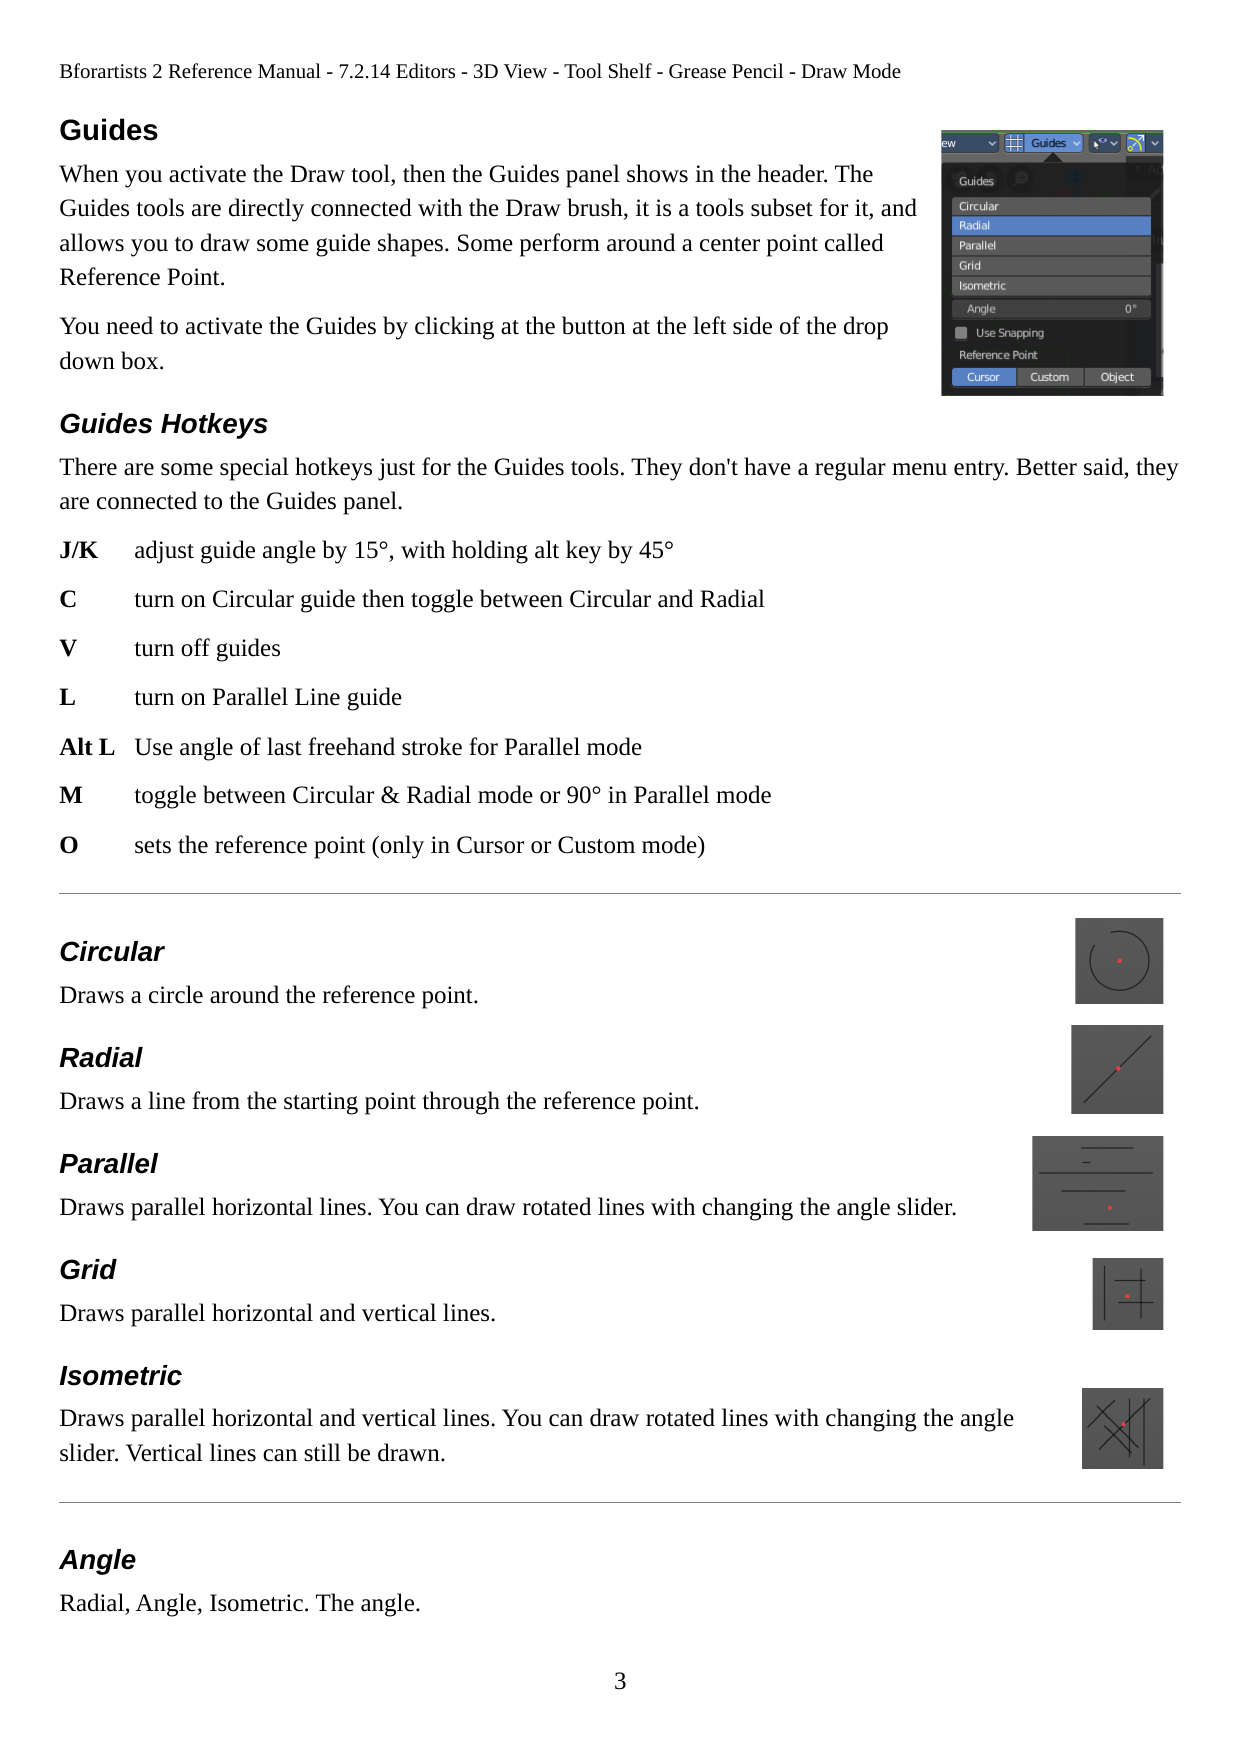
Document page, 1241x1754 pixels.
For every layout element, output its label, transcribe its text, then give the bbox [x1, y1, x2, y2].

text Draws parallel horizontal and vertical lines. You can draw rotated lines with changing the angle slider. Vertical lines can still be drawn. [59, 1403, 1082, 1467]
subtitle [1164, 935, 1181, 967]
text There are some special hotkeys just for the Guides tools. They don't have a regular menu entry. Better said, they are connected to the Guides panel. [59, 452, 1181, 515]
text Draws parallel horizontal and vertical lines. [59, 1298, 1092, 1326]
picture [1092, 1258, 1164, 1330]
subtitle Angle [59, 1544, 1181, 1576]
text Radial, Angle, Isometric. The angle. [59, 1588, 1181, 1617]
subtitle Radial [59, 1041, 1071, 1073]
text Draws a circle around the reference point. [59, 980, 1181, 1008]
picture [1075, 918, 1164, 1004]
subtitle Guides Hotkeys [59, 407, 1181, 439]
picture [1032, 1136, 1164, 1231]
subtitle Circular [59, 935, 1075, 967]
subtitle Grid [59, 1253, 1181, 1285]
text Alt L Use angle of last freehand stroke for Parallel mode [59, 732, 1181, 760]
picture [1082, 1388, 1164, 1469]
text When you activate the Draw tool, then the Guides panel shows in the header. The Guides tools are directly connected with the Draw brush, it is a tools subset for it, and allows you to draw some guide shapes. Some perform around a center point called Reference Point. [59, 159, 941, 291]
subtitle Guides [59, 113, 1181, 146]
text V turn off guides [59, 633, 1181, 662]
text C turn on Circular guide then toggle between Circular and Radial [59, 584, 1181, 613]
text Draws parallel horizontal lines. You can draw rotated lines with changing the angle slider. [59, 1192, 1032, 1220]
text You need to activate the Guides by clicking at the button at the left side of the drop down box. [59, 311, 941, 374]
picture [1071, 1025, 1164, 1114]
picture [941, 130, 1164, 396]
text L turn on Parallel Line guide [59, 682, 1181, 711]
text O sets the reference point (only in Cursor or Custom mode) [59, 830, 1181, 858]
subtitle Isometric [59, 1359, 1181, 1391]
text J/K adjust guide angle by 15°, with holding alt key by 45° [59, 535, 1181, 564]
text M toggle between Circular & Radial mode or 90° in Parallel mode [59, 781, 1181, 809]
subtitle [1164, 1041, 1181, 1073]
subtitle [1164, 1147, 1181, 1179]
subtitle Parallel [59, 1147, 1032, 1179]
text Draws a line from the starting point through the reference point. [59, 1086, 1071, 1114]
